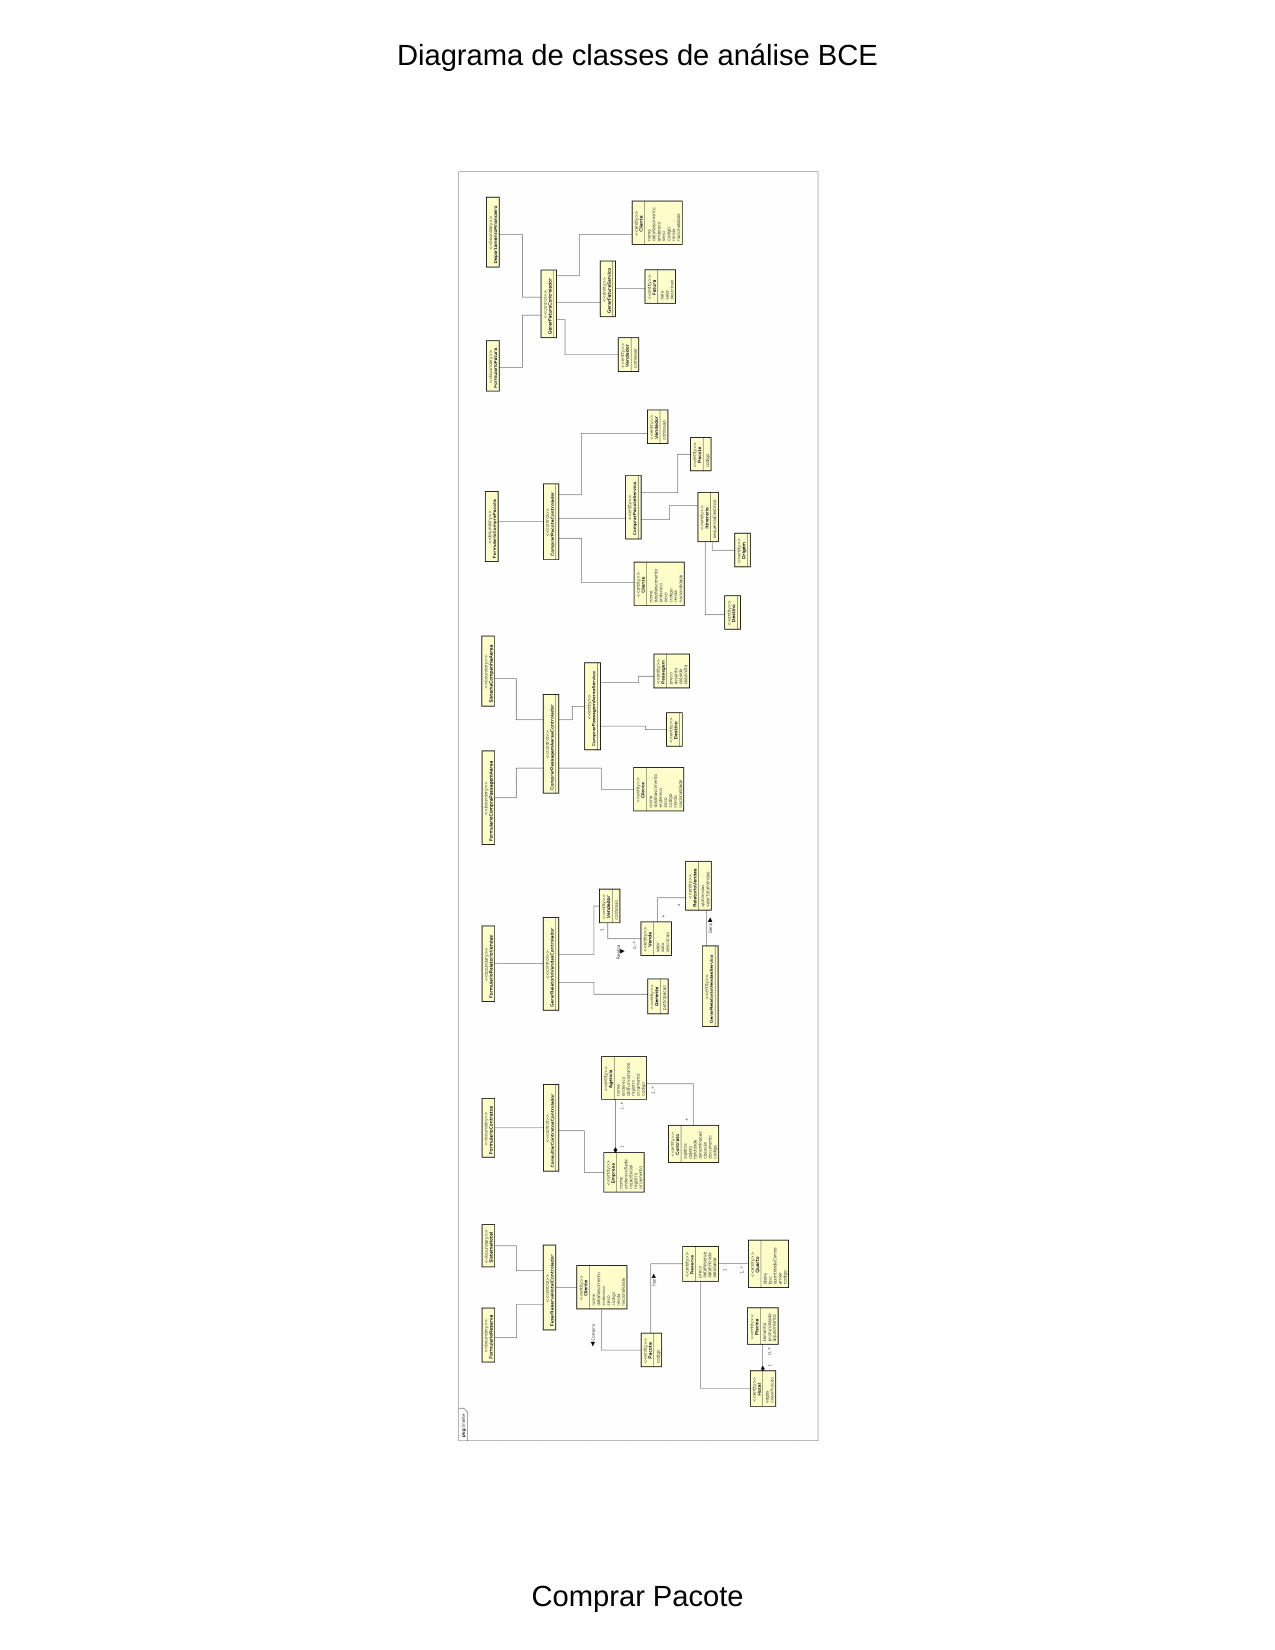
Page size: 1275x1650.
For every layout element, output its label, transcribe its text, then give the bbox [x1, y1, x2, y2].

text Comprar Pacote [150, 1579, 1125, 1613]
text Diagrama de classes de análise BCE [150, 38, 1125, 71]
picture [456, 170, 820, 1443]
